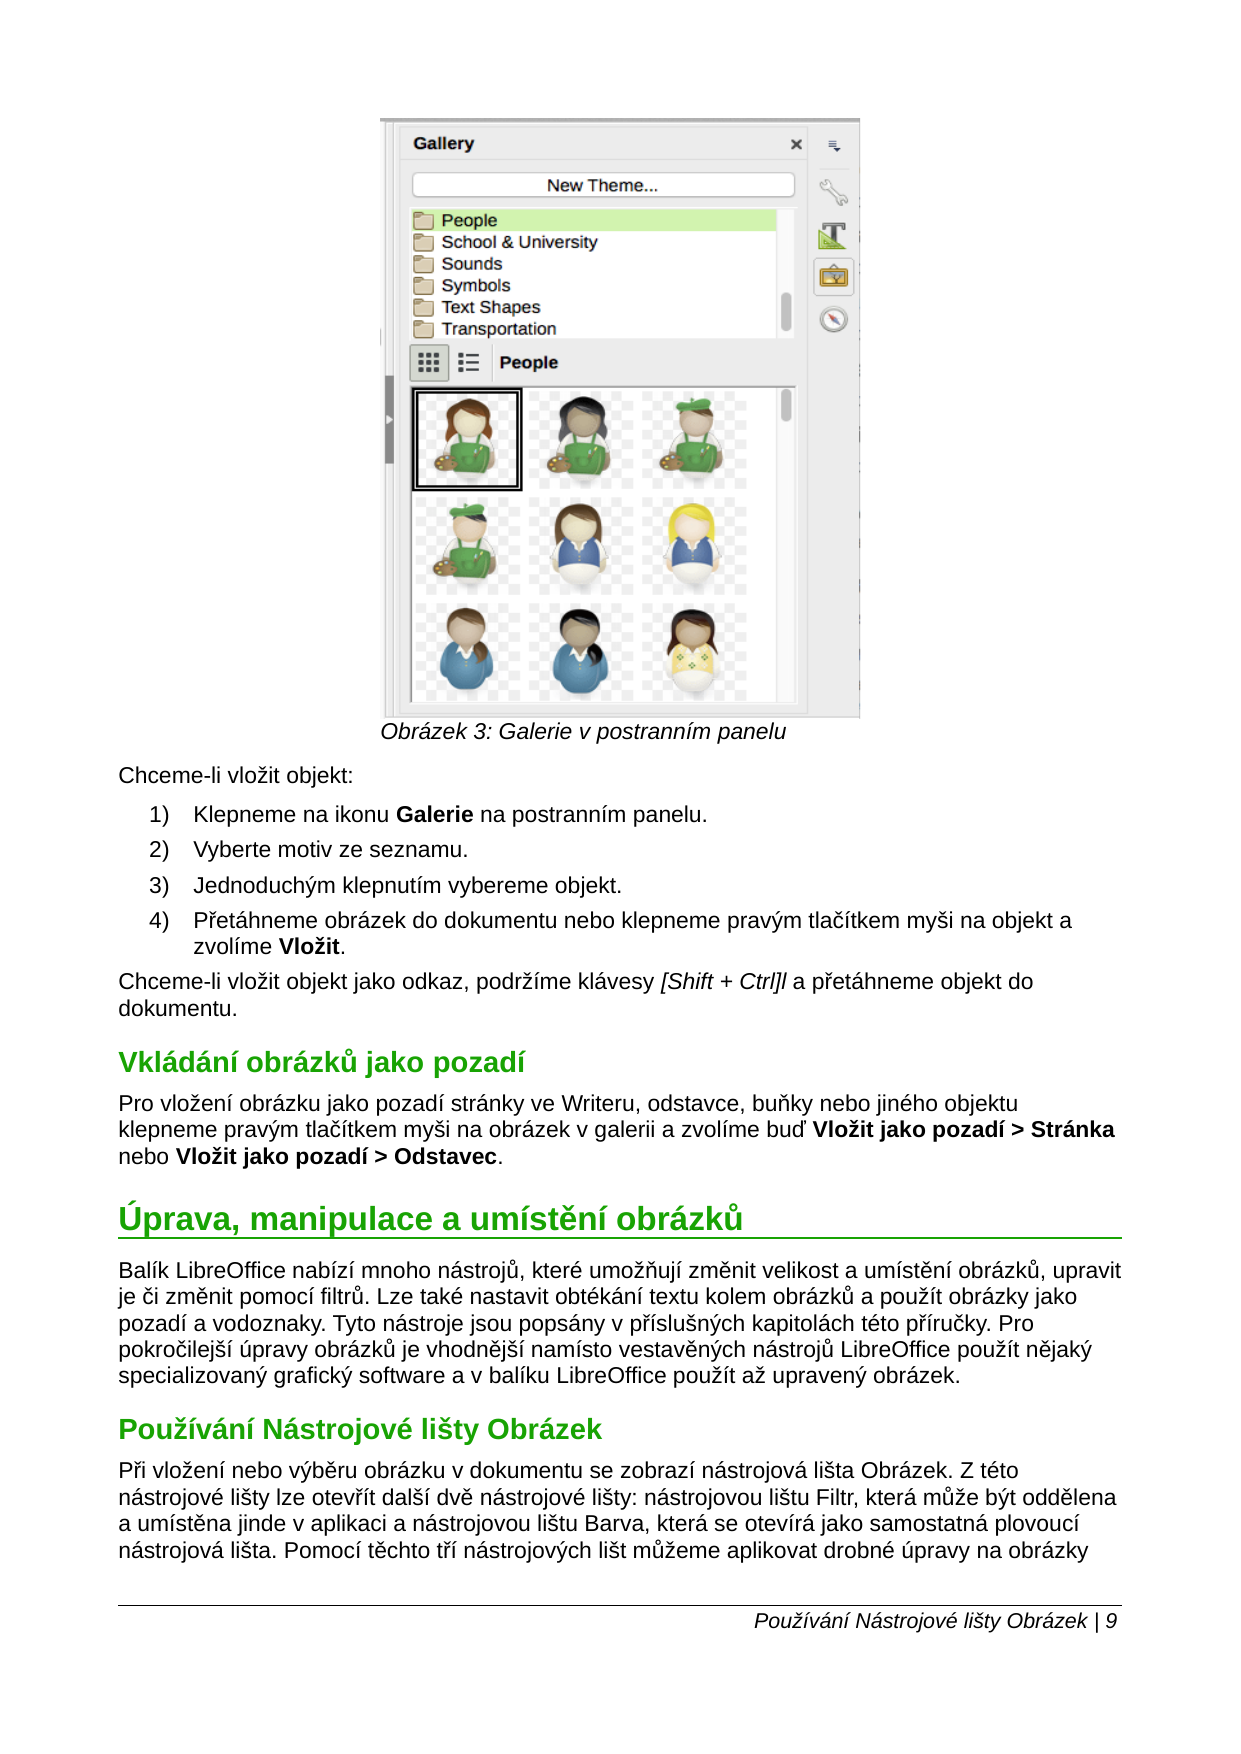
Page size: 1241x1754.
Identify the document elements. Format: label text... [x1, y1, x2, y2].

picture [380, 118, 861, 719]
list Přetáhneme obrázek do dokumentu nebo klepneme pravým tlačítkem myši na objekt a zvolíme Vložit. [169, 907, 1122, 959]
text Obrázek 3: Galerie v postranním panelu [380, 719, 860, 744]
text Při vložení nebo výběru obrázku v dokumentu se zobrazí nástrojová lišta Obrázek. Z této nástrojové lišty lze otevřít další dvě nástrojové lišty: nástrojovou lištu Filtr, která může být oddělena a umístěna jinde v aplikaci a nástrojovou lištu Barva, která se otevírá jako samostatná plovoucí nástrojová lišta. Pomocí těchto tří nástrojových lišt můžeme aplikovat drobné úpravy na obrázky [118, 1457, 1122, 1563]
text Pro vložení obrázku jako pozadí stránky ve Writeru, odstavce, buňky nebo jiného objektu klepneme pravým tlačítkem myši na obrázek v galerii a zvolíme buď Vložit jako pozadí > Stránka nebo Vložit jako pozadí > Odstavec. [118, 1090, 1122, 1169]
subtitle Používání Nástrojové lišty Obrázek [118, 1412, 1122, 1446]
subtitle Úprava, manipulace a umístění obrázků [118, 1198, 1122, 1237]
list Klepneme na ikonu Galerie na postranním panelu. [169, 801, 1122, 827]
subtitle Vkládání obrázků jako pozadí [118, 1045, 1122, 1078]
list Jednoduchým klepnutím vybereme objekt. [169, 872, 1122, 898]
list Chceme-li vložit objekt jako odkaz, podržíme klávesy [Shift + Ctrl]l a přetáhneme objekt do dokumentu. [118, 968, 1122, 1021]
text Balík LibreOffice nabízí mnoho nástrojů, které umožňují změnit velikost a umístění obrázků, upravit je či změnit pomocí filtrů. Lze také nastavit obtékání textu kolem obrázků a použít obrázky jako pozadí a vodoznaky. Tyto nástroje jsou popsány v příslušných kapitolách této příručky. Pro pokročilejší úpravy obrázků je vhodnější namísto vestavěných nástrojů LibreOffice použít nějaký specializovaný grafický software a v balíku LibreOffice použít až upravený obrázek. [118, 1257, 1122, 1388]
list Vyberte motiv ze seznamu. [169, 836, 1122, 863]
list Chceme-li vložit objekt: [118, 762, 1122, 789]
